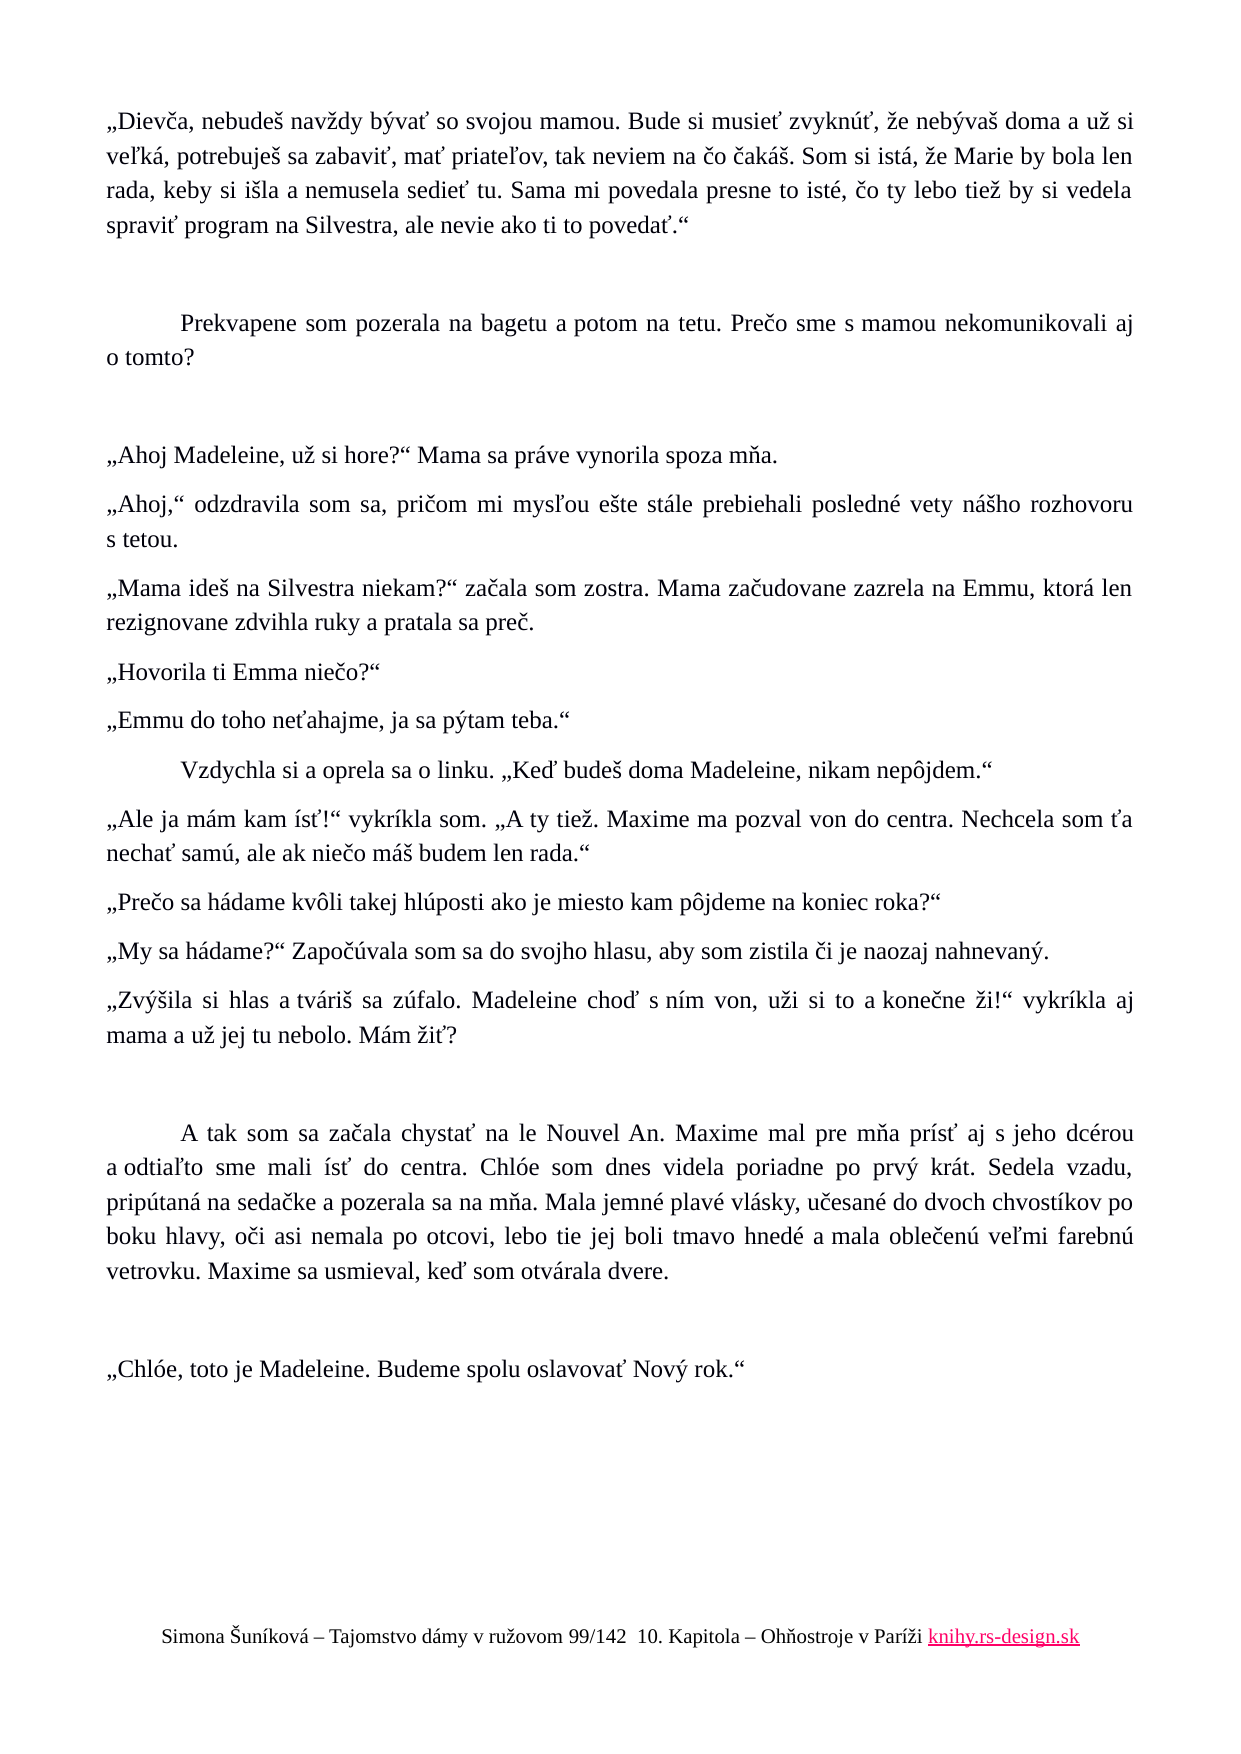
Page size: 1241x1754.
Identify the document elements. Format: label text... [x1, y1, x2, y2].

text Prekvapene som pozerala na bagetu a potom na tetu. Prečo sme s mamou nekomunikovali aj o tomto? [106, 308, 1134, 371]
text „Ale ja mám kam ísť!“ vykríkla som. „A ty tiež. Maxime ma pozval von do centra. Nechcela som ťa nechať samú, ale ak niečo máš budem len rada.“ [106, 804, 1134, 867]
text „Ahoj,“ odzdravila som sa, pričom mi mysľou ešte stále prebiehali posledné vety nášho rozhovoru s tetou. [106, 489, 1134, 553]
text „Zvýšila si hlas a tváriš sa zúfalo. Madeleine choď s ním von, uži si to a konečne ži!“ vykríkla aj mama a už jej tu nebolo. Mám žiť? [106, 985, 1134, 1049]
text „Prečo sa hádame kvôli takej hlúposti ako je miesto kam pôjdeme na koniec roka?“ [106, 887, 1134, 916]
text „Chlóe, toto je Madeleine. Budeme spolu oslavovať Nový rok.“ [106, 1354, 1134, 1383]
text „Mama ideš na Silvestra niekam?“ začala som zostra. Mama začudovane zazrela na Emmu, ktorá len rezignovane zdvihla ruky a pratala sa preč. [106, 573, 1134, 636]
text „Emmu do toho neťahajme, ja sa pýtam teba.“ [106, 706, 1134, 734]
text Vzdychla si a oprela sa o linku. „Keď budeš doma Madeleine, nikam nepôjdem.“ [106, 755, 1134, 783]
text A tak som sa začala chystať na le Nouvel An. Maxime mal pre mňa prísť aj s jeho dcérou a odtiaľto sme mali ísť do centra. Chlóe som dnes videla poriadne po prvý krát. Sedela vzadu, pripútaná na sedačke a pozerala sa na mňa. Mala jemné plavé vlásky, učesané do dvoch chvostíkov po boku hlavy, oči asi nemala po otcovi, lebo tie jej boli tmavo hnedé a mala oblečenú veľmi farebnú vetrovku. Maxime sa usmieval, keď som otvárala dvere. [106, 1118, 1134, 1285]
text „Hovorila ti Emma niečo?“ [106, 657, 1134, 685]
text „My sa hádame?“ Započúvala som sa do svojho hlasu, aby som zistila či je naozaj nahnevaný. [106, 936, 1134, 965]
text „Ahoj Madeleine, už si hore?“ Mama sa práve vynorila spoza mňa. [106, 440, 1134, 469]
text „Dievča, nebudeš navždy bývať so svojou mamou. Bude si musieť zvyknúť, že nebývaš doma a už si veľká, potrebuješ sa zabaviť, mať priateľov, tak neviem na čo čakáš. Som si istá, že Marie by bola len rada, keby si išla a nemusela sedieť tu. Sama mi povedala presne to isté, čo ty lebo tiež by si vedela spraviť program na Silvestra, ale nevie ako ti to povedať.“ [106, 106, 1134, 238]
